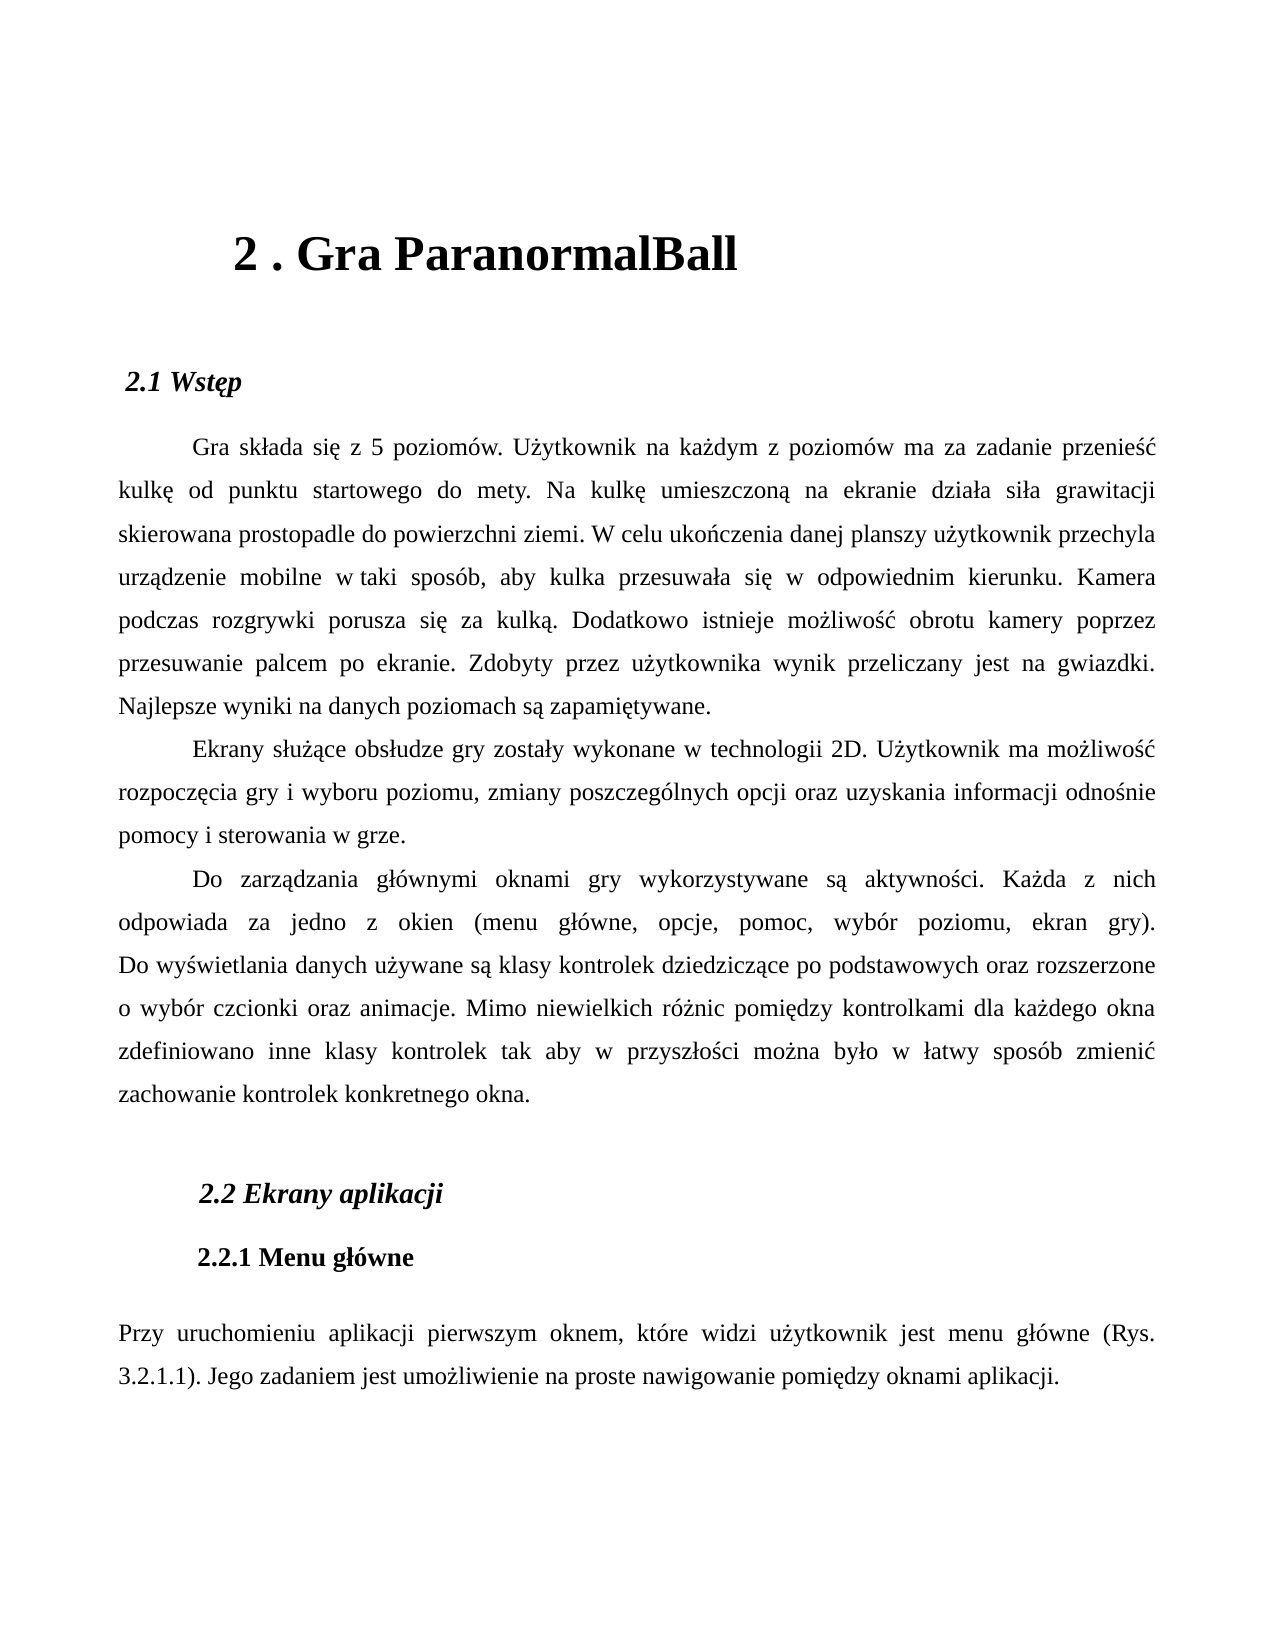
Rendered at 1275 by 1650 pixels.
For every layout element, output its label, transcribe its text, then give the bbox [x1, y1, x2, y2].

text Gra składa się z 5 poziomów. Użytkownik na każdym z poziomów ma za zadanie przenieść kulkę od punktu startowego do mety. Na kulkę umieszczoną na ekranie działa siła grawitacji skierowana prostopadle do powierzchni ziemi. W celu ukończenia danej planszy użytkownik przechyla urządzenie mobilne w taki sposób, aby kulka przesuwała się w odpowiednim kierunku. Kamera podczas rozgrywki porusza się za kulką. Dodatkowo istnieje możliwość obrotu kamery poprzez przesuwanie palcem po ekranie. Zdobyty przez użytkownika wynik przeliczany jest na gwiazdki. Najlepsze wyniki na danych poziomach są zapamiętywane. [118, 432, 1157, 720]
subtitle Menu główne [191, 1241, 1157, 1272]
subtitle Wstęp [118, 364, 1157, 397]
subtitle Ekrany aplikacji [192, 1176, 1157, 1210]
subtitle . Gra ParanormalBall [221, 224, 1157, 281]
text Do zarządzania głównymi oknami gry wykorzystywane są aktywności. Każda z nich odpowiada za jedno z okien (menu główne, opcje, pomoc, wybór poziomu, ekran gry). Do wyświetlania danych używane są klasy kontrolek dziedziczące po podstawowych oraz rozszerzone o wybór czcionki oraz animacje. Mimo niewielkich różnic pomiędzy kontrolkami dla każdego okna zdefiniowano inne klasy kontrolek tak aby w przyszłości można było w łatwy sposób zmienić zachowanie kontrolek konkretnego okna. [118, 864, 1157, 1108]
text Ekrany służące obsłudze gry zostały wykonane w technologii 2D. Użytkownik ma możliwość rozpoczęcia gry i wyboru poziomu, zmiany poszczególnych opcji oraz uzyskania informacji odnośnie pomocy i sterowania w grze. [118, 734, 1157, 849]
text Przy uruchomieniu aplikacji pierwszym oknem, które widzi użytkownik jest menu główne (Rys. 3.2.1.1). Jego zadaniem jest umożliwienie na proste nawigowanie pomiędzy oknami aplikacji. [118, 1318, 1157, 1390]
